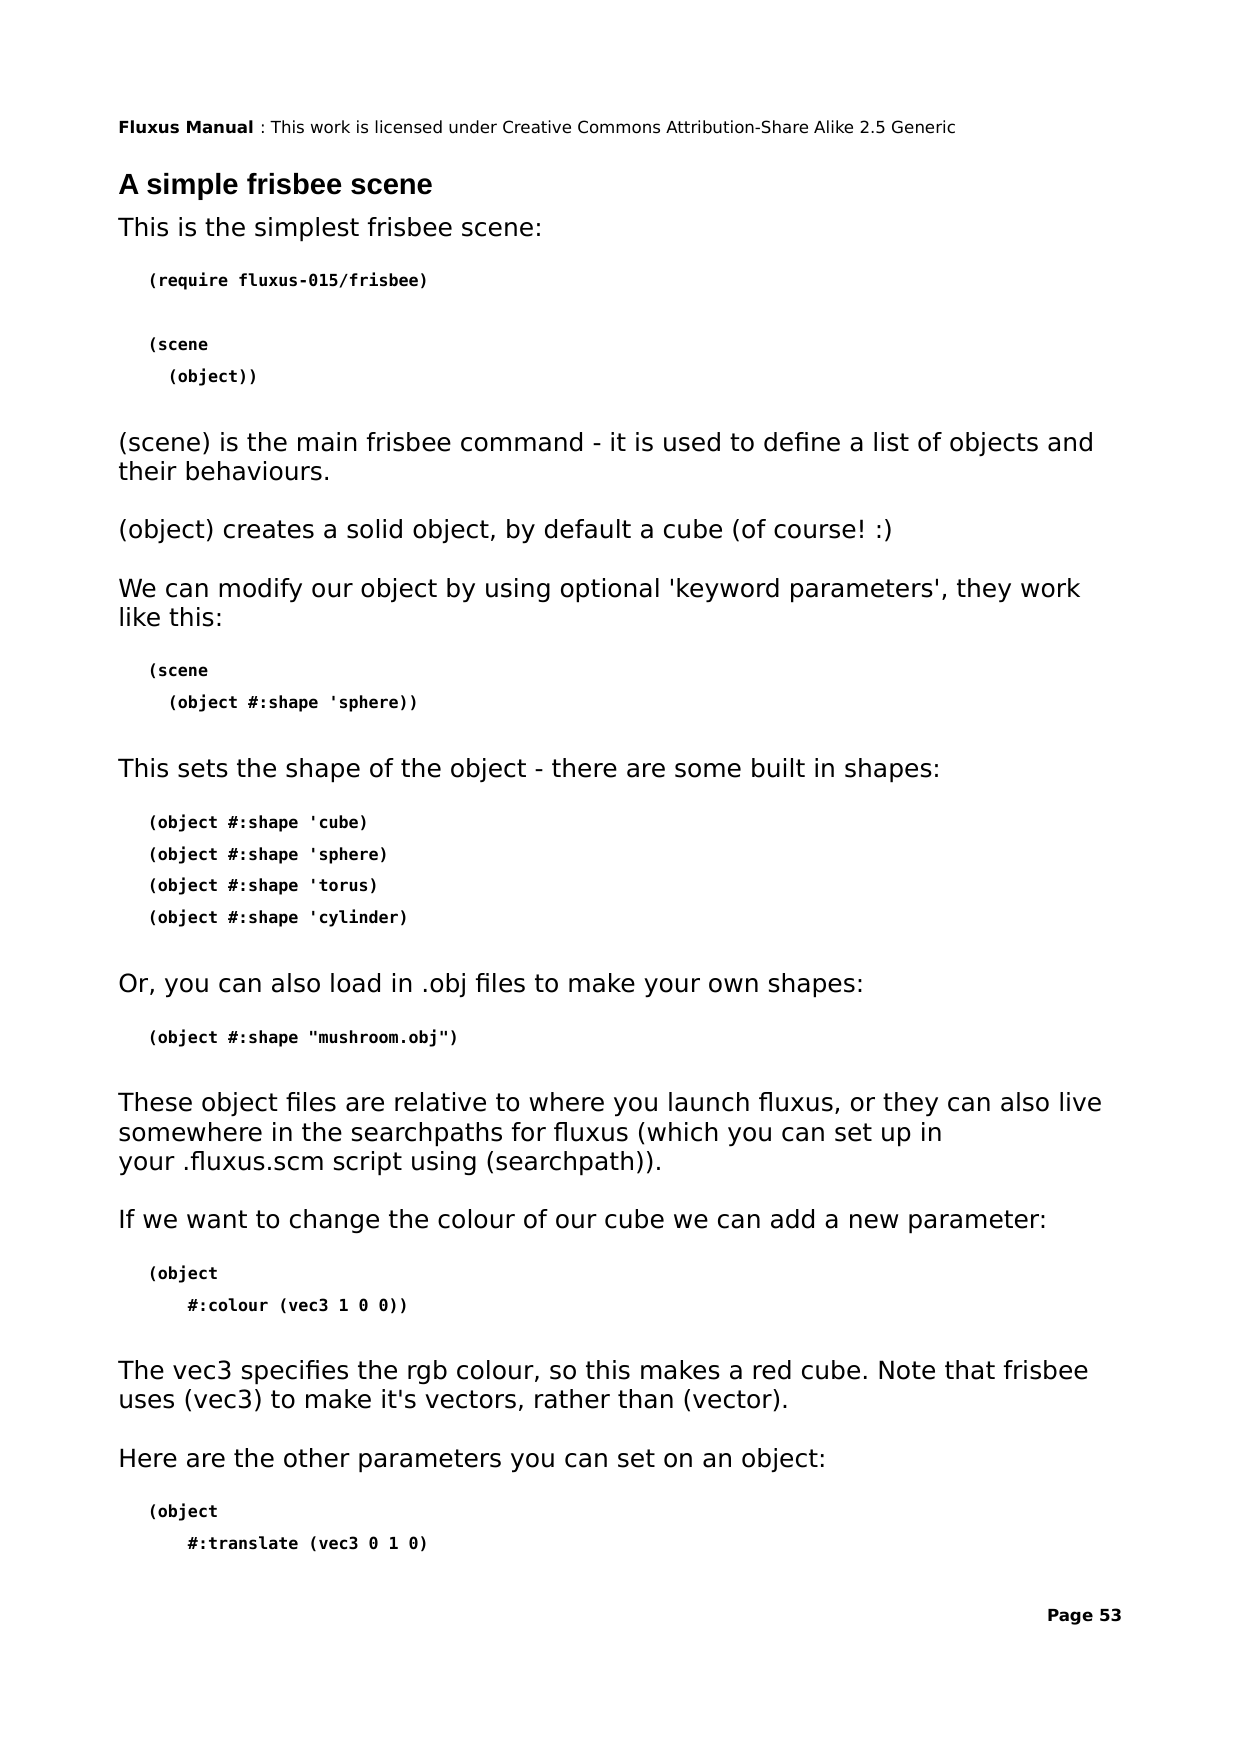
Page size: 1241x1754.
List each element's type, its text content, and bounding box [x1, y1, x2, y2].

text #:colour (vec3 1 0 0)) [148, 1296, 1122, 1315]
text somewhere in the searchpaths for fluxus (which you can set up in your .fluxus.scm script using (searchpath)). [118, 1118, 1122, 1176]
text (object #:shape 'sphere)) [148, 693, 1122, 713]
text The vec3 specifies the rgb colour, so this makes a red cube. Note that frisbee uses (vec3) to make it's vectors, rather than (vector). [118, 1357, 1122, 1415]
text (scene [148, 661, 1122, 681]
text (require fluxus-015/frisbee) [148, 271, 1122, 291]
text Or, you can also load in .obj files to make your own shapes: [118, 969, 1122, 998]
text (object #:shape 'cube) [148, 813, 1122, 832]
text (scene) is the main frisbee command - it is used to define a list of objects and their behaviours. [118, 428, 1122, 486]
subtitle A simple frisbee scene [118, 167, 1122, 201]
text If we want to change the colour of our cube we can add a new parameter: [118, 1205, 1122, 1234]
text (scene [148, 335, 1122, 354]
text #:translate (vec3 0 1 0) [148, 1534, 1122, 1554]
text This sets the shape of the object - there are some built in shapes: [118, 754, 1122, 783]
text (object)) [148, 367, 1122, 386]
text (object #:shape 'torus) [148, 876, 1122, 896]
text (object) creates a solid object, by default a cube (of course! :) [118, 516, 1122, 545]
text (object #:shape "mushroom.obj") [148, 1028, 1122, 1047]
text These object files are relative to where you launch fluxus, or they can also live [118, 1089, 1122, 1118]
text We can modify our object by using optional 'keyword parameters', they work like this: [118, 574, 1122, 632]
text (object #:shape 'sphere) [148, 844, 1122, 864]
text Here are the other parameters you can set on an object: [118, 1444, 1122, 1473]
text (object #:shape 'cylinder) [148, 908, 1122, 928]
text This is the simplest frisbee scene: [118, 213, 1122, 242]
text (object [148, 1264, 1122, 1283]
text (object [148, 1502, 1122, 1522]
